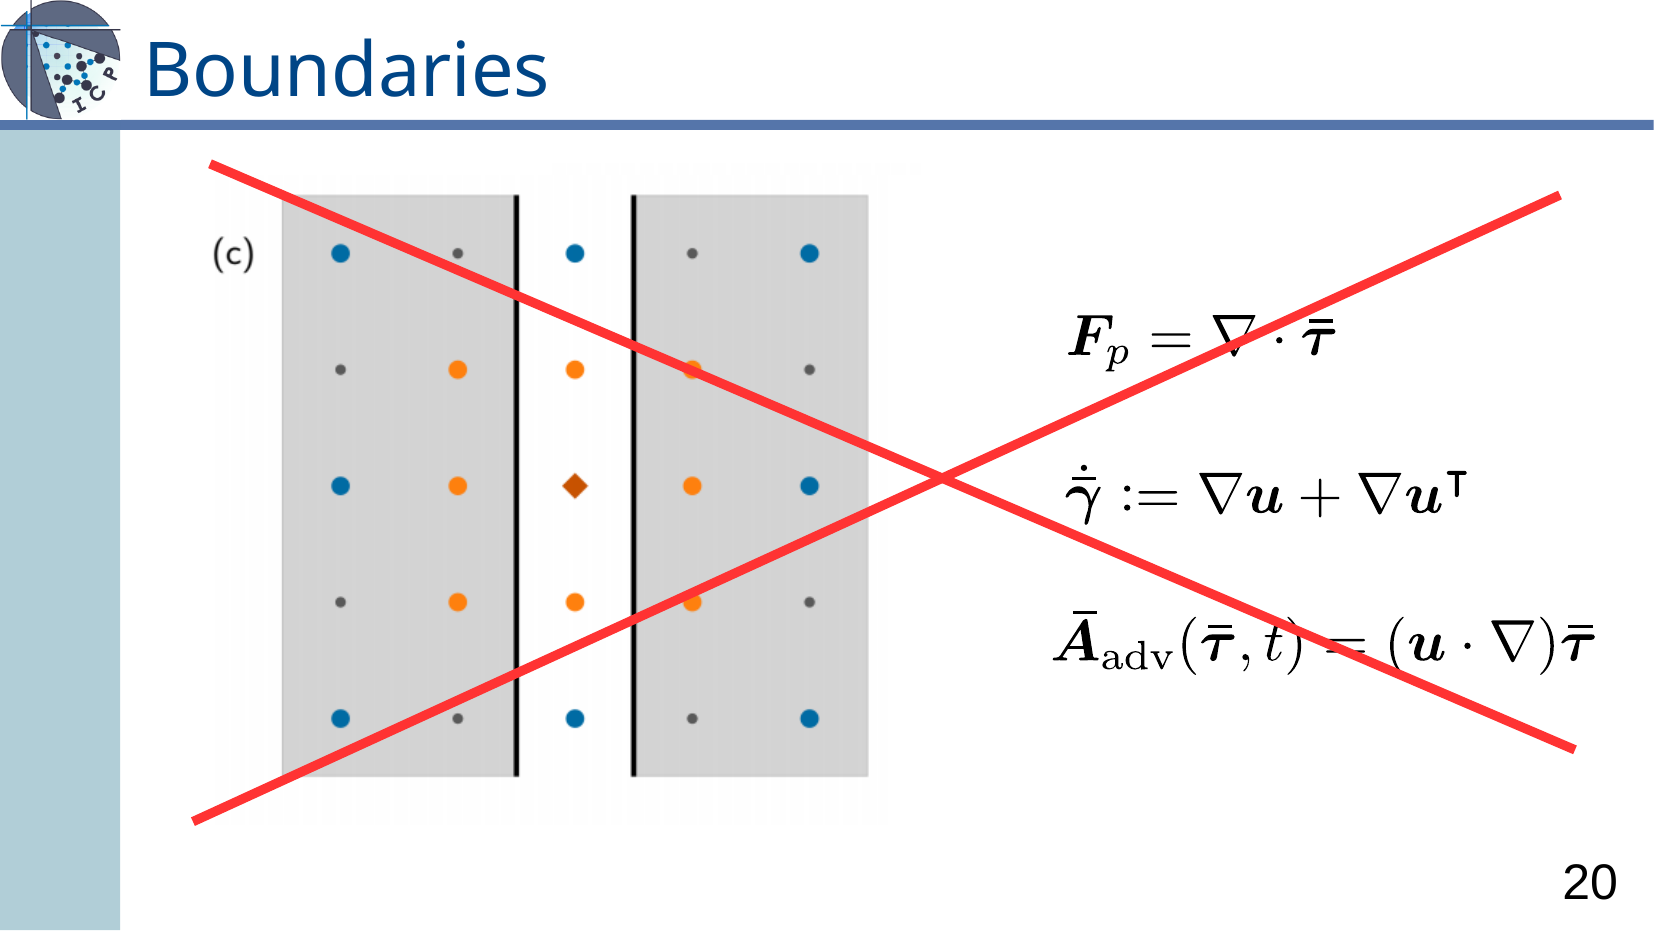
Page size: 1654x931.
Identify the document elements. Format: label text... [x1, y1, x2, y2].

picture [155, 163, 921, 825]
text_box [1266, 611, 1598, 675]
picture [223, 163, 921, 463]
text_box [1064, 464, 1471, 525]
text_box [1050, 611, 1386, 675]
picture [200, 494, 921, 825]
picture [0, 0, 121, 120]
title Boundaries [135, 0, 1636, 121]
text_box [1065, 314, 1286, 372]
text_box [1188, 314, 1339, 372]
